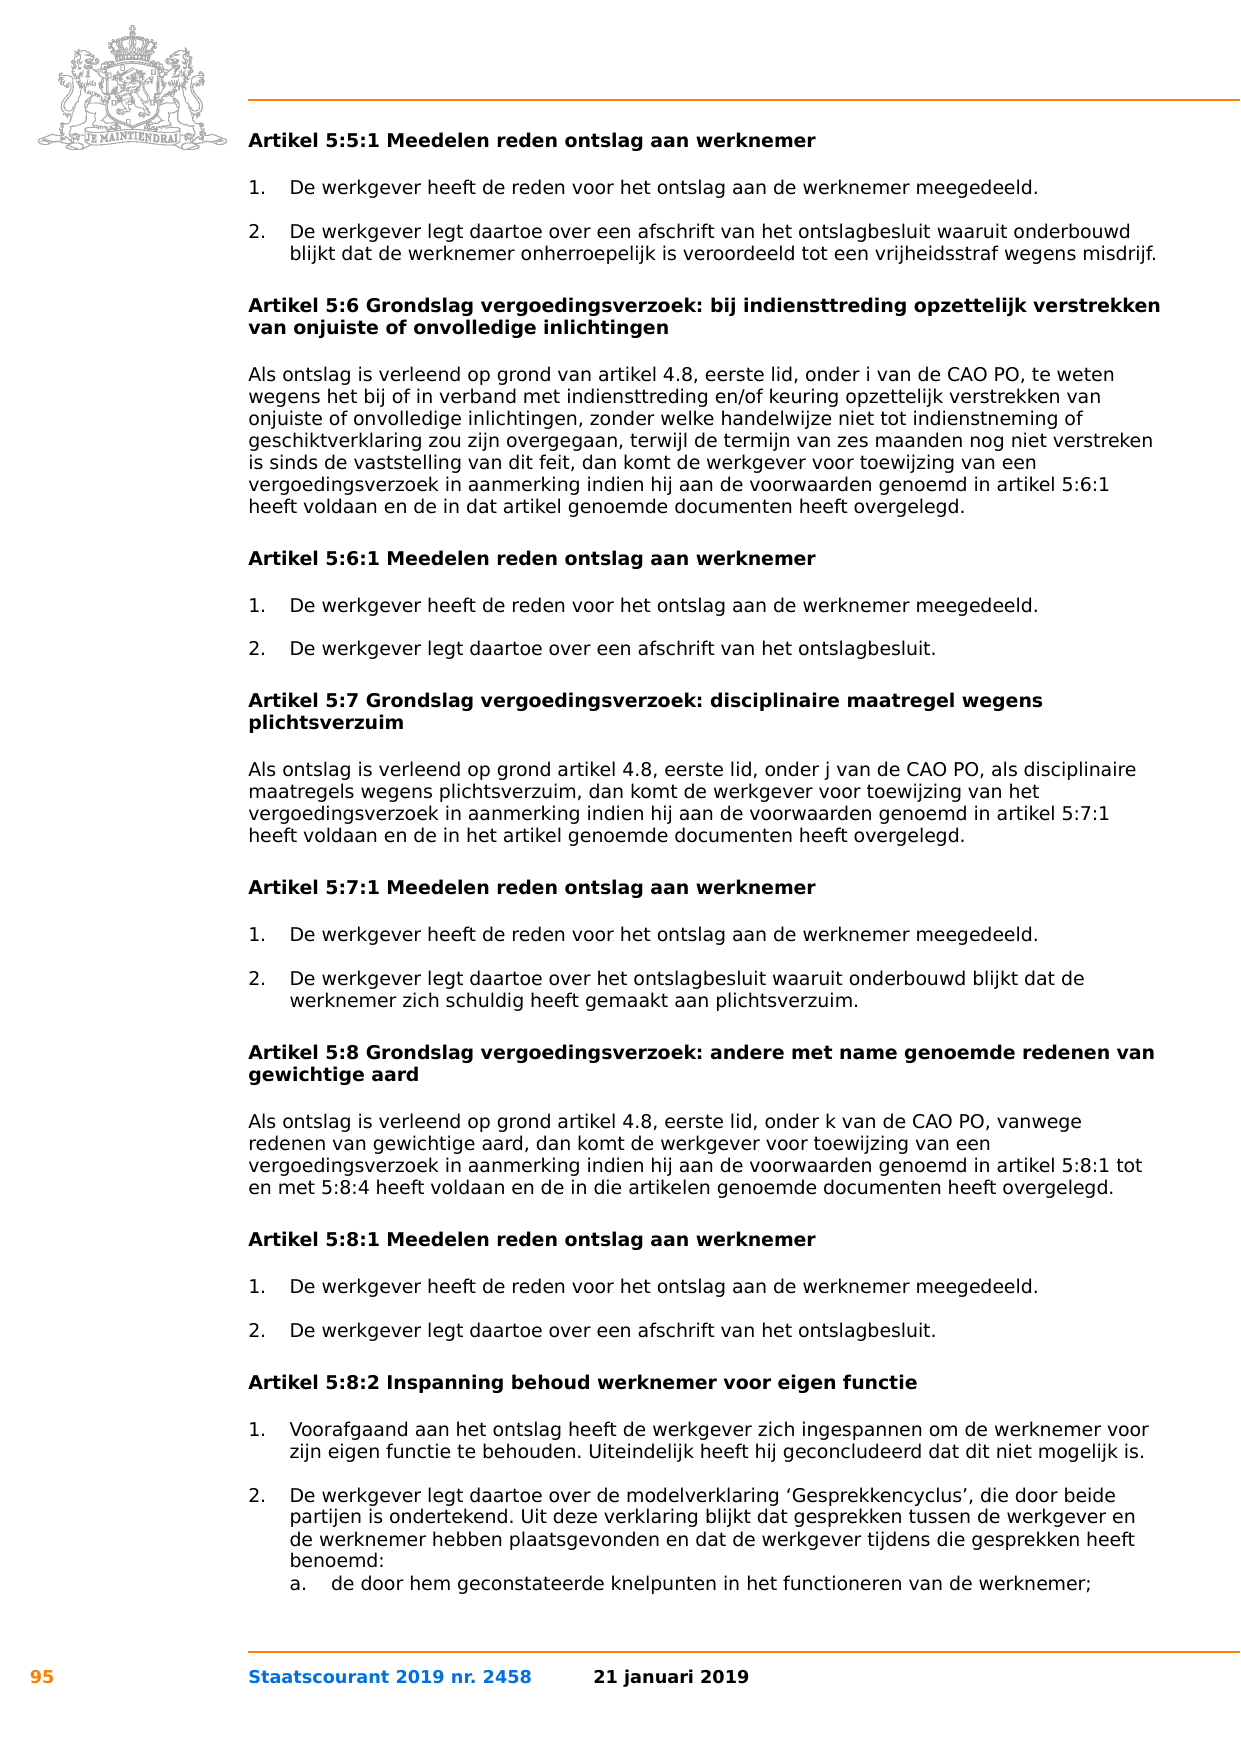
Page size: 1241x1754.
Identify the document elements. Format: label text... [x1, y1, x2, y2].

text 1. De werkgever heeft de reden voor het ontslag aan de werknemer meegedeeld. [248, 1276, 1163, 1298]
text Als ontslag is verleend op grond artikel 4.8, eerste lid, onder j van de CAO PO, als disciplinaire maatregels wegens plichtsverzuim, dan komt de werkgever voor toewijzing van het vergoedingsverzoek in aanmerking indien hij aan de voorwaarden genoemd in artikel 5:7:1 heeft voldaan en de in het artikel genoemde documenten heeft overgelegd. [248, 759, 1163, 847]
subtitle Artikel 5:6 Grondslag vergoedingsverzoek: bij indiensttreding opzettelijk verstrekken van onjuiste of onvolledige inlichtingen [248, 295, 1163, 339]
picture [38, 25, 227, 150]
text 1. De werkgever heeft de reden voor het ontslag aan de werknemer meegedeeld. [248, 177, 1163, 199]
subtitle Artikel 5:8:2 Inspanning behoud werknemer voor eigen functie [248, 1372, 1163, 1394]
subtitle Artikel 5:5:1 Meedelen reden ontslag aan werknemer [248, 130, 1163, 152]
text 1. Voorafgaand aan het ontslag heeft de werkgever zich ingespannen om de werknemer voor zijn eigen functie te behouden. Uiteindelijk heeft hij geconcludeerd dat dit niet mogelijk is. [248, 1419, 1163, 1463]
text 2. De werkgever legt daartoe over het ontslagbesluit waaruit onderbouwd blijkt dat de werknemer zich schuldig heeft gemaakt aan plichtsverzuim. [248, 968, 1163, 1012]
text 2. De werkgever legt daartoe over een afschrift van het ontslagbesluit. [248, 1320, 1163, 1342]
text Als ontslag is verleend op grond artikel 4.8, eerste lid, onder k van de CAO PO, vanwege redenen van gewichtige aard, dan komt de werkgever voor toewijzing van een vergoedingsverzoek in aanmerking indien hij aan de voorwaarden genoemd in artikel 5:8:1 tot en met 5:8:4 heeft voldaan en de in die artikelen genoemde documenten heeft overgelegd. [248, 1111, 1163, 1199]
subtitle Artikel 5:6:1 Meedelen reden ontslag aan werknemer [248, 547, 1163, 569]
text 2. De werkgever legt daartoe over de modelverklaring ‘Gesprekkencyclus’, die door beide partijen is ondertekend. Uit deze verklaring blijkt dat gesprekken tussen de werkgever en de werknemer hebben plaatsgevonden en dat de werkgever tijdens die gesprekken heeft benoemd: [248, 1484, 1163, 1572]
text a. de door hem geconstateerde knelpunten in het functioneren van de werknemer; [289, 1572, 1163, 1594]
subtitle Artikel 5:7 Grondslag vergoedingsverzoek: disciplinaire maatregel wegens plichtsverzuim [248, 690, 1163, 734]
subtitle Artikel 5:7:1 Meedelen reden ontslag aan werknemer [248, 877, 1163, 899]
subtitle Artikel 5:8:1 Meedelen reden ontslag aan werknemer [248, 1229, 1163, 1251]
text 2. De werkgever legt daartoe over een afschrift van het ontslagbesluit. [248, 638, 1163, 660]
text 1. De werkgever heeft de reden voor het ontslag aan de werknemer meegedeeld. [248, 924, 1163, 946]
text 2. De werkgever legt daartoe over een afschrift van het ontslagbesluit waaruit onderbouwd blijkt dat de werknemer onherroepelijk is veroordeeld tot een vrijheidsstraf wegens misdrijf. [248, 221, 1163, 265]
text 1. De werkgever heeft de reden voor het ontslag aan de werknemer meegedeeld. [248, 594, 1163, 616]
subtitle Artikel 5:8 Grondslag vergoedingsverzoek: andere met name genoemde redenen van gewichtige aard [248, 1042, 1163, 1086]
text Als ontslag is verleend op grond van artikel 4.8, eerste lid, onder i van de CAO PO, te weten wegens het bij of in verband met indiensttreding en/of keuring opzettelijk verstrekken van onjuiste of onvolledige inlichtingen, zonder welke handelwijze niet tot indienstneming of geschiktverklaring zou zijn overgegaan, terwijl de termijn van zes maanden nog niet verstreken is sinds de vaststelling van dit feit, dan komt de werkgever voor toewijzing van een vergoedingsverzoek in aanmerking indien hij aan de voorwaarden genoemd in artikel 5:6:1 heeft voldaan en de in dat artikel genoemde documenten heeft overgelegd. [248, 364, 1163, 517]
